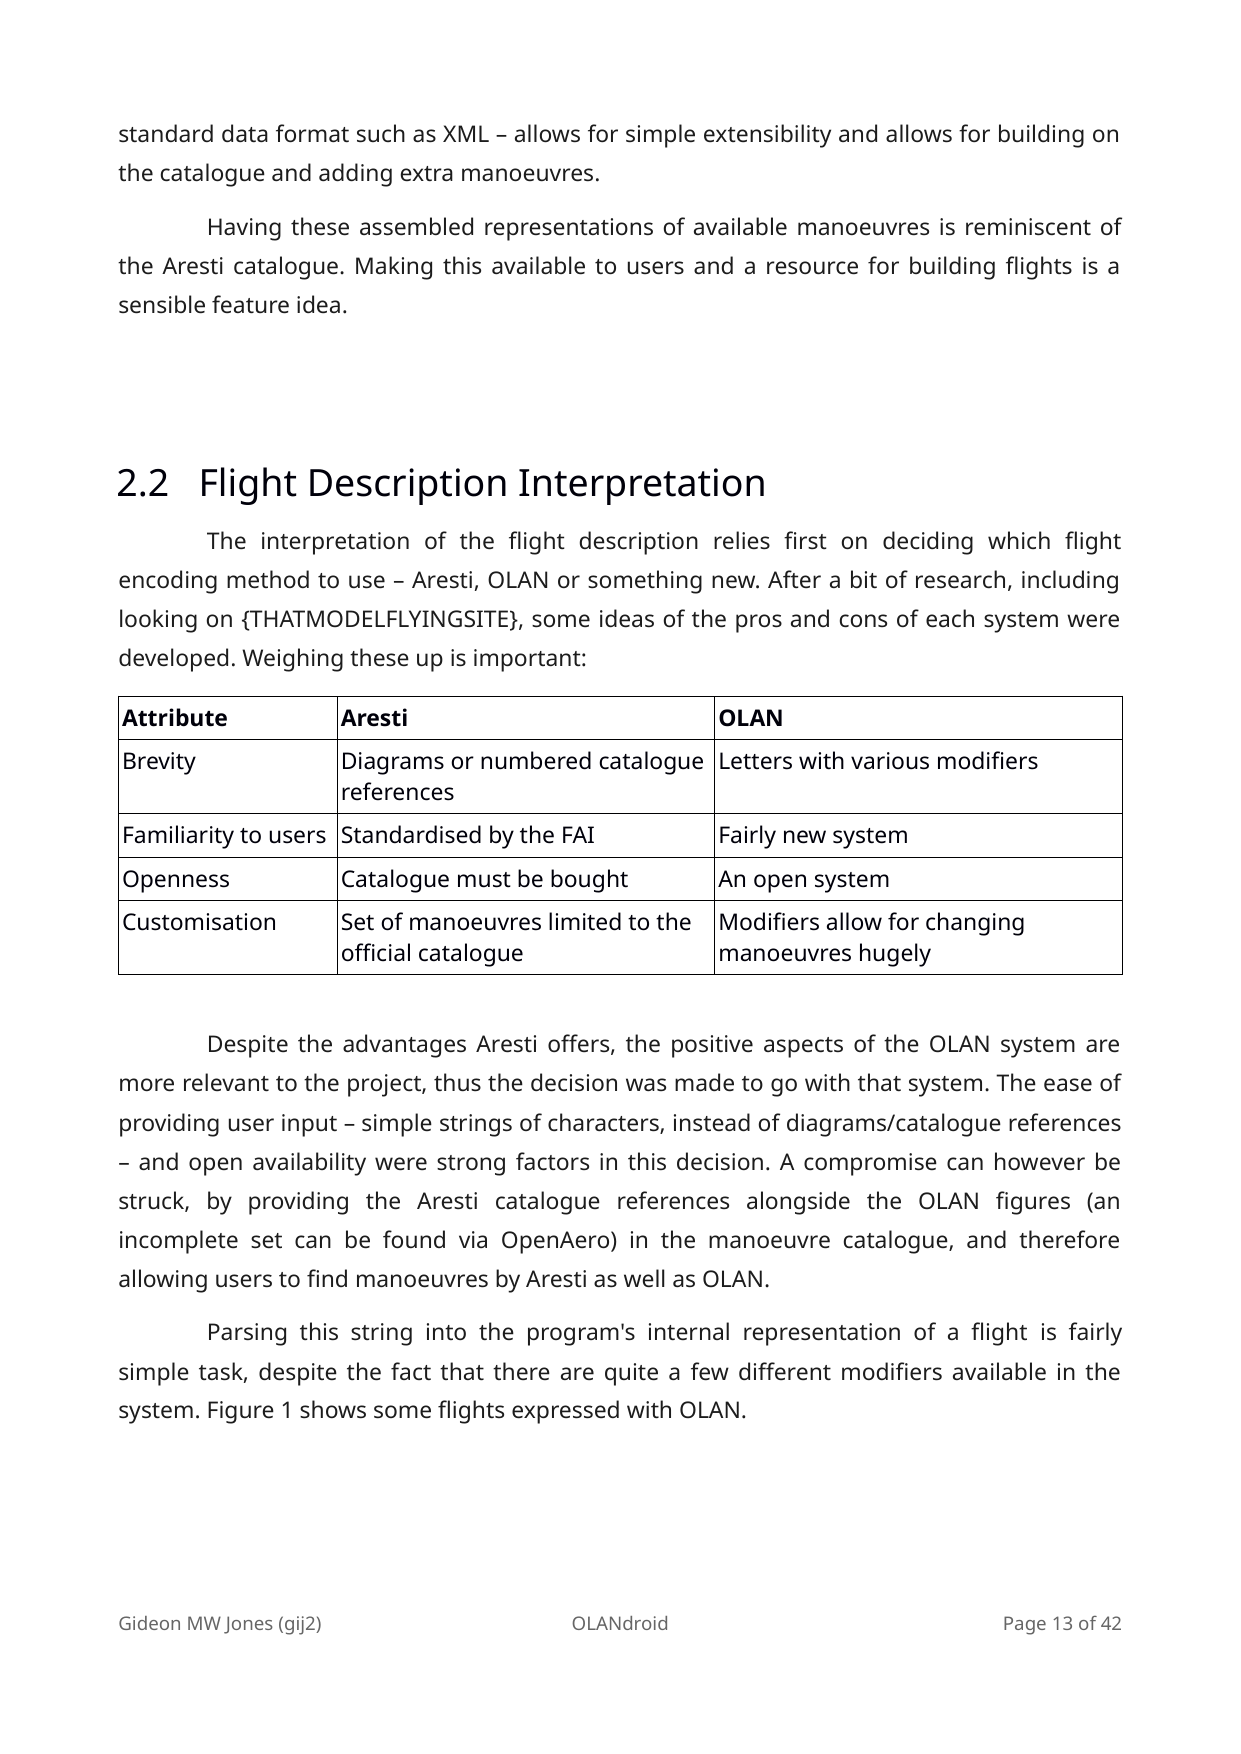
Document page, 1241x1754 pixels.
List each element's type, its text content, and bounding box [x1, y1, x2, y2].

table_cell Letters with various modifiers [715, 740, 1122, 813]
table_cell An open system [715, 858, 1122, 900]
table_cell Modifiers allow for changing manoeuvres hugely [715, 901, 1122, 974]
text The interpretation of the flight description relies first on deciding which flight encoding method to use – Aresti, OLAN or something new. After a bit of research, including looking on {THATMODELFLYINGSITE}, some ideas of the pros and cons of each system were developed. Weighing these up is important: [118, 525, 1122, 673]
table_cell Standardised by the FAI [338, 814, 714, 856]
table_cell Catalogue must be bought [338, 858, 714, 900]
table_cell Diagrams or numbered catalogue references [338, 740, 714, 813]
table_header Attribute [119, 697, 337, 739]
table_cell Set of manoeuvres limited to the official catalogue [338, 901, 714, 974]
table_header Aresti [338, 697, 714, 739]
table_cell Customisation [119, 901, 337, 974]
table_header OLAN [715, 697, 1122, 739]
table_cell Fairly new system [715, 814, 1122, 856]
subtitle Flight Description Interpretation [106, 456, 1122, 507]
text Parsing this string into the program's internal representation of a flight is fairly simple task, despite the fact that there are quite a few different modifiers available in the system. Figure 1 shows some flights expressed with OLAN. [118, 1316, 1122, 1426]
table_cell Familiarity to users [119, 814, 337, 856]
table_cell Openness [119, 858, 337, 900]
text Having these assembled representations of available manoeuvres is reminiscent of the Aresti catalogue. Making this available to users and a resource for building flights is a sensible feature idea. [118, 211, 1122, 320]
text standard data format such as XML – allows for simple extensibility and allows for building on the catalogue and adding extra manoeuvres. [118, 118, 1122, 188]
text Despite the advantages Aresti offers, the positive aspects of the OLAN system are more relevant to the project, thus the decision was made to go with that system. The ease of providing user input – simple strings of characters, instead of diagrams/catalogue references – and open availability were strong factors in this decision. A compromise can however be struck, by providing the Aresti catalogue references alongside the OLAN figures (an incomplete set can be found via OpenAero) in the manoeuvre catalogue, and therefore allowing users to find manoeuvres by Aresti as well as OLAN. [118, 1028, 1122, 1294]
table_cell Brevity [119, 740, 337, 813]
